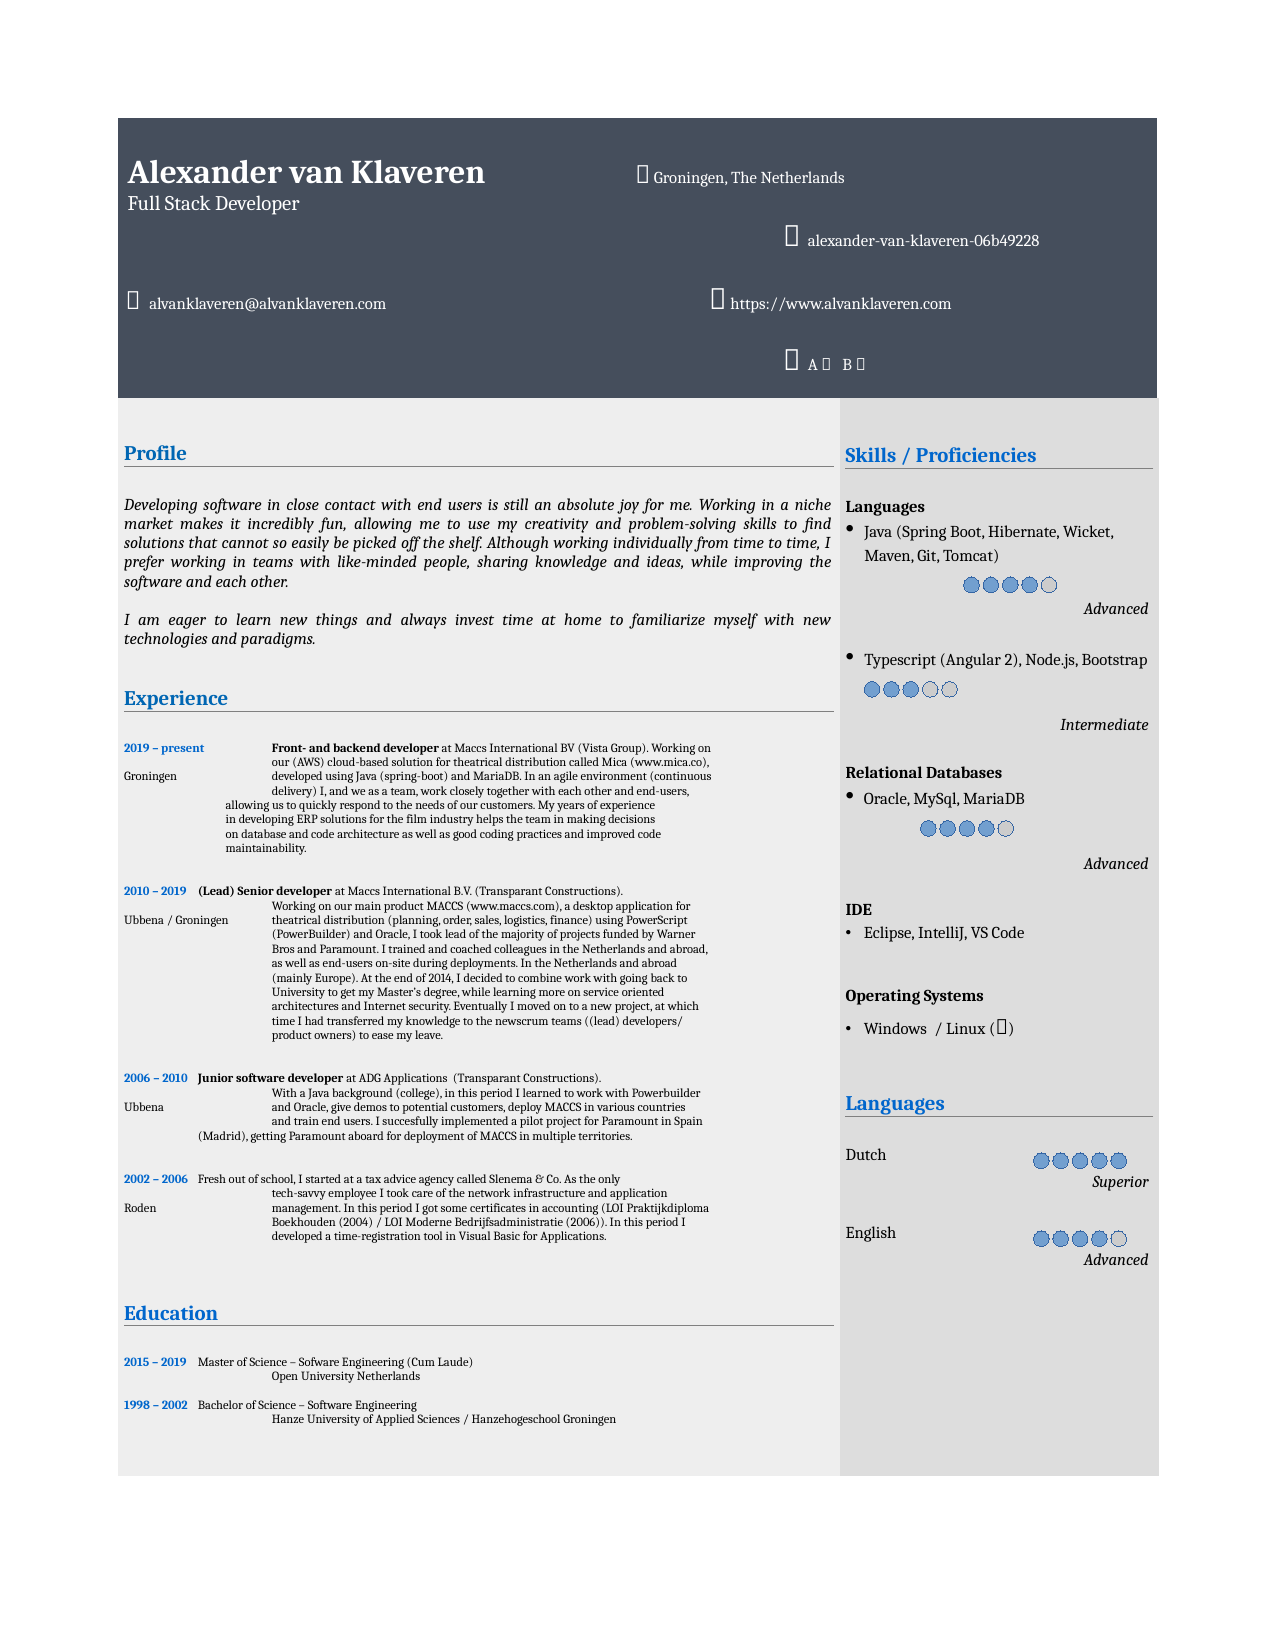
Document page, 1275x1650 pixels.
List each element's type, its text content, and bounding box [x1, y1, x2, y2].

text Alexander van Klaveren  Groningen, The Netherlands [118, 152, 1157, 191]
text  A  B  [118, 339, 1157, 378]
table_header Skills / Proficiencies Languages Java (Spring Boot, Hibernate, Wicket, Maven, Git, Tomcat) Advanced Typescript (Angular 2), Node.js, Bootstrap Intermediate Relational Databases Oracle, MySql, MariaDB Advanced IDE Eclipse, IntelliJ, VS Code Operating Systems Windows / Linux () Languages Dutch Superior English Advanced [840, 398, 1159, 1476]
text Full Stack Developer [118, 191, 1157, 215]
text  alexander-van-klaveren-06b49228 [118, 215, 1157, 255]
table_header Profile Developing software in close contact with end users is still an absolute joy for me. Working in a niche market makes it incredibly fun, allowing me to use my creativity and problem-solving skills to find solutions that cannot so easily be picked off the shelf. Although working individually from time to time, I prefer working in teams with like-minded people, sharing knowledge and ideas, while improving the software and each other. I am eager to learn new things and always invest time at home to familiarize myself with new technologies and paradigms. Experience 2019 – present Front- and backend developer at Maccs International BV (Vista Group). Working on our (AWS) cloud-based solution for theatrical distribution called Mica (www.mica.co), Groningen developed using Java (spring-boot) and MariaDB. In an agile environment (continuous delivery) I, and we as a team, work closely together with each other and end-users, allowing us to quickly respond to the needs of our customers. My years of experience in developing ERP solutions for the film industry helps the team in making decisions on database and code architecture as well as good coding practices and improved code maintainability. 2010 – 2019 (Lead) Senior developer at Maccs International B.V. (Transparant Constructions). Working on our main product MACCS (www.maccs.com), a desktop application for Ubbena / Groningen theatrical distribution (planning, order, sales, logistics, finance) using PowerScript (PowerBuilder) and Oracle, I took lead of the majority of projects funded by Warner Bros and Paramount. I trained and coached colleagues in the Netherlands and abroad, as well as end-users on-site during deployments. In the Netherlands and abroad (mainly Europe). At the end of 2014, I decided to combine work with going back to University to get my Master’s degree, while learning more on service oriented architectures and Internet security. Eventually I moved on to a new project, at which time I had transferred my knowledge to the newscrum teams ((lead) developers/ product owners) to ease my leave. 2006 – 2010 Junior software developer at ADG Applications (Transparant Constructions). With a Java background (college), in this period I learned to work with Powerbuilder Ubbena and Oracle, give demos to potential customers, deploy MACCS in various countries and train end users. I succesfully implemented a pilot project for Paramount in Spain (Madrid), getting Paramount aboard for deployment of MACCS in multiple territories. 2002 – 2006 Fresh out of school, I started at a tax advice agency called Slenema & Co. As the only tech-savvy employee I took care of the network infrastructure and application Roden management. In this period I got some certificates in accounting (LOI Praktijkdiploma Boekhouden (2004) / LOI Moderne Bedrijfsadministratie (2006)). In this period I developed a time-registration tool in Visual Basic for Applications. Education 2015 – 2019 Master of Science – Sofware Engineering (Cum Laude) Open University Netherlands 1998 – 2002 Bachelor of Science – Software Engineering Hanze University of Applied Sciences / Hanzehogeschool Groningen [118, 398, 840, 1476]
text  alvanklaveren@alvanklaveren.com  https://www.alvanklaveren.com [118, 274, 1157, 319]
